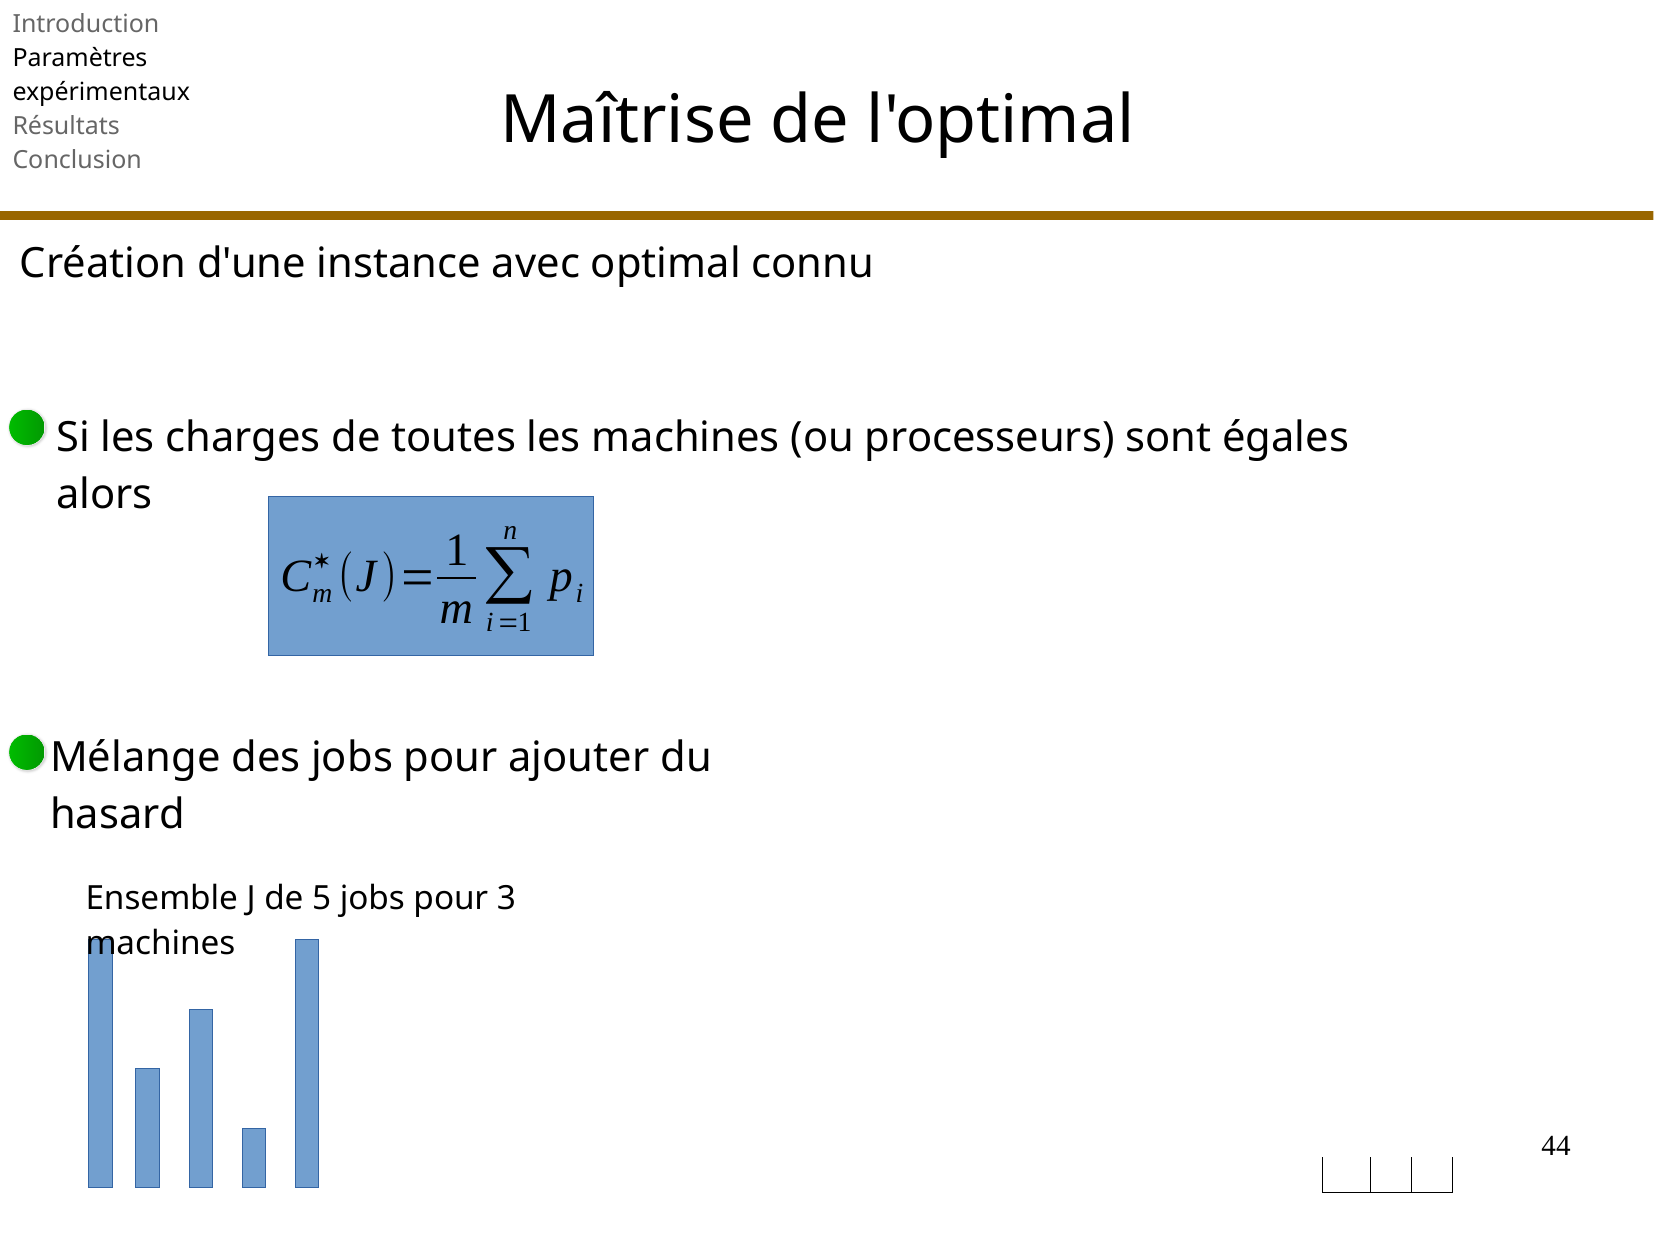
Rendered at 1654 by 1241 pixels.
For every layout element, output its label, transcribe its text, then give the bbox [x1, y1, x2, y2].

text_box Introduction Paramètres expérimentaux Résultats Conclusion [0, 0, 347, 128]
text_box Ensemble J de 5 jobs pour 3 machines [70, 866, 674, 996]
text_box Mélange des jobs pour ajouter du hasard [35, 719, 869, 782]
title Maîtrise de l'optimal [82, 46, 1571, 186]
picture [6, 732, 50, 774]
text_box [268, 496, 594, 513]
text_box Si les charges de toutes les machines (ou processeurs) sont égales alors [41, 399, 1441, 473]
text_box [268, 638, 594, 656]
text_box [189, 1009, 213, 1188]
text_box [242, 1128, 266, 1188]
text_box [295, 996, 319, 1188]
picture [6, 407, 50, 450]
picture [268, 513, 594, 638]
text_box [88, 996, 113, 1188]
text_box Création d'une instance avec optimal connu [5, 225, 922, 384]
text_box [135, 1068, 160, 1188]
